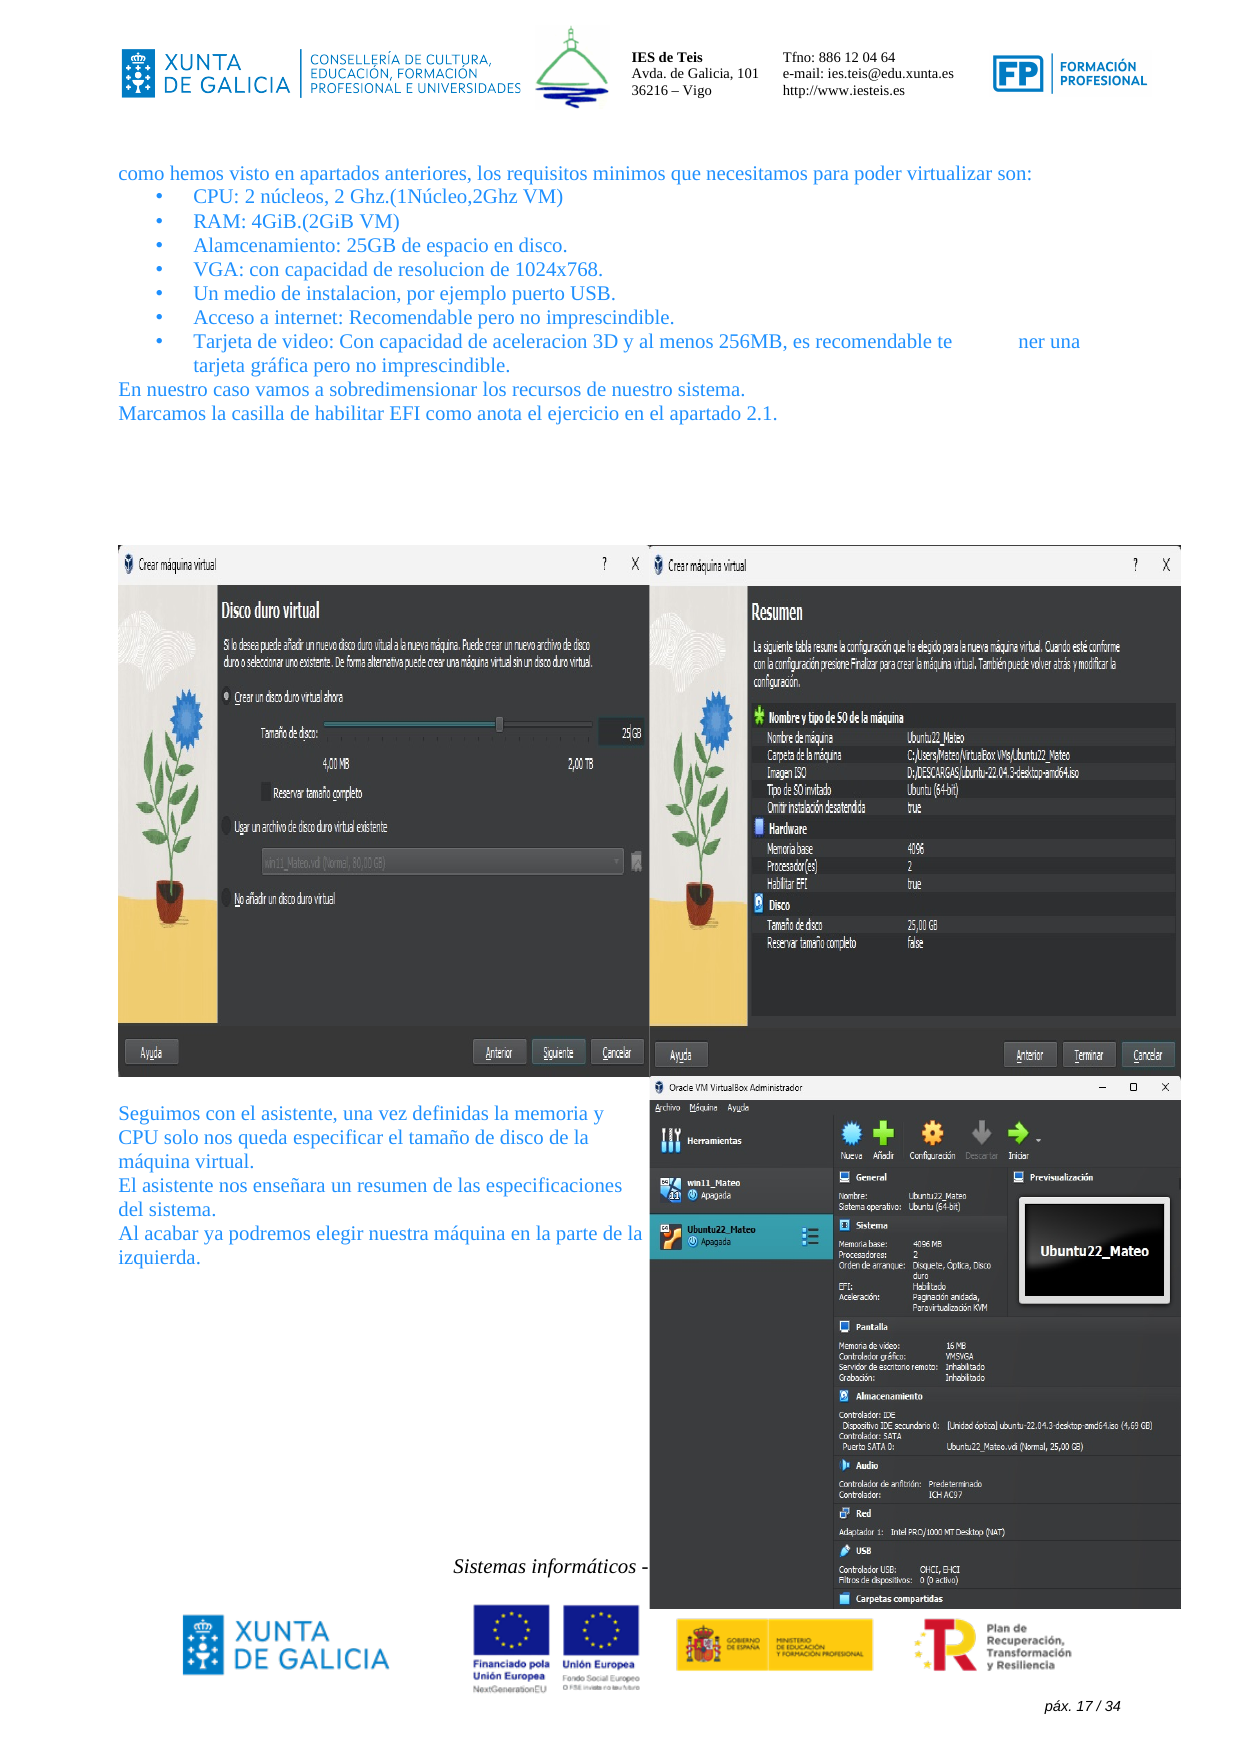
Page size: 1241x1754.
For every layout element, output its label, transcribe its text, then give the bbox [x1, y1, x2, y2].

picture [989, 50, 1153, 97]
text Al acabar ya podremos elegir nuestra máquina en la parte de la izquierda. [118, 1221, 649, 1269]
text Marcamos la casilla de habilitar EFI como anota el ejercicio en el apartado 2.1. [118, 401, 1122, 425]
list RAM: 4GiB.(2GiB VM) [156, 208, 1122, 233]
list Un medio de instalacion, por ejemplo puerto USB. [156, 281, 1122, 305]
text El asistente nos enseñara un resumen de las especificaciones del sistema. [118, 1173, 649, 1221]
list Acceso a internet: Recomendable pero no imprescindible. [156, 305, 1122, 329]
text Seguimos con el asistente, una vez definidas la memoria y CPU solo nos queda especificar el tamaño de disco de la máquina virtual. [118, 1101, 649, 1173]
list Tarjeta de video: Con capacidad de aceleracion 3D y al menos 256MB, es recomendable te ner una tarjeta gráfica pero no imprescindible. [156, 329, 1122, 377]
text como hemos visto en apartados anteriores, los requisitos minimos que necesitamos para poder virtualizar son: [118, 160, 1122, 184]
list CPU: 2 núcleos, 2 Ghz.(1Núcleo,2Ghz VM) [156, 184, 1122, 208]
picture [534, 25, 611, 110]
list VGA: con capacidad de resolucion de 1024x768. [156, 257, 1122, 281]
list Alamcenamiento: 25GB de espacio en disco. [156, 233, 1122, 257]
picture [121, 49, 521, 98]
picture [118, 545, 1181, 1700]
text En nuestro caso vamos a sobredimensionar los recursos de nuestro sistema. [118, 377, 1122, 401]
